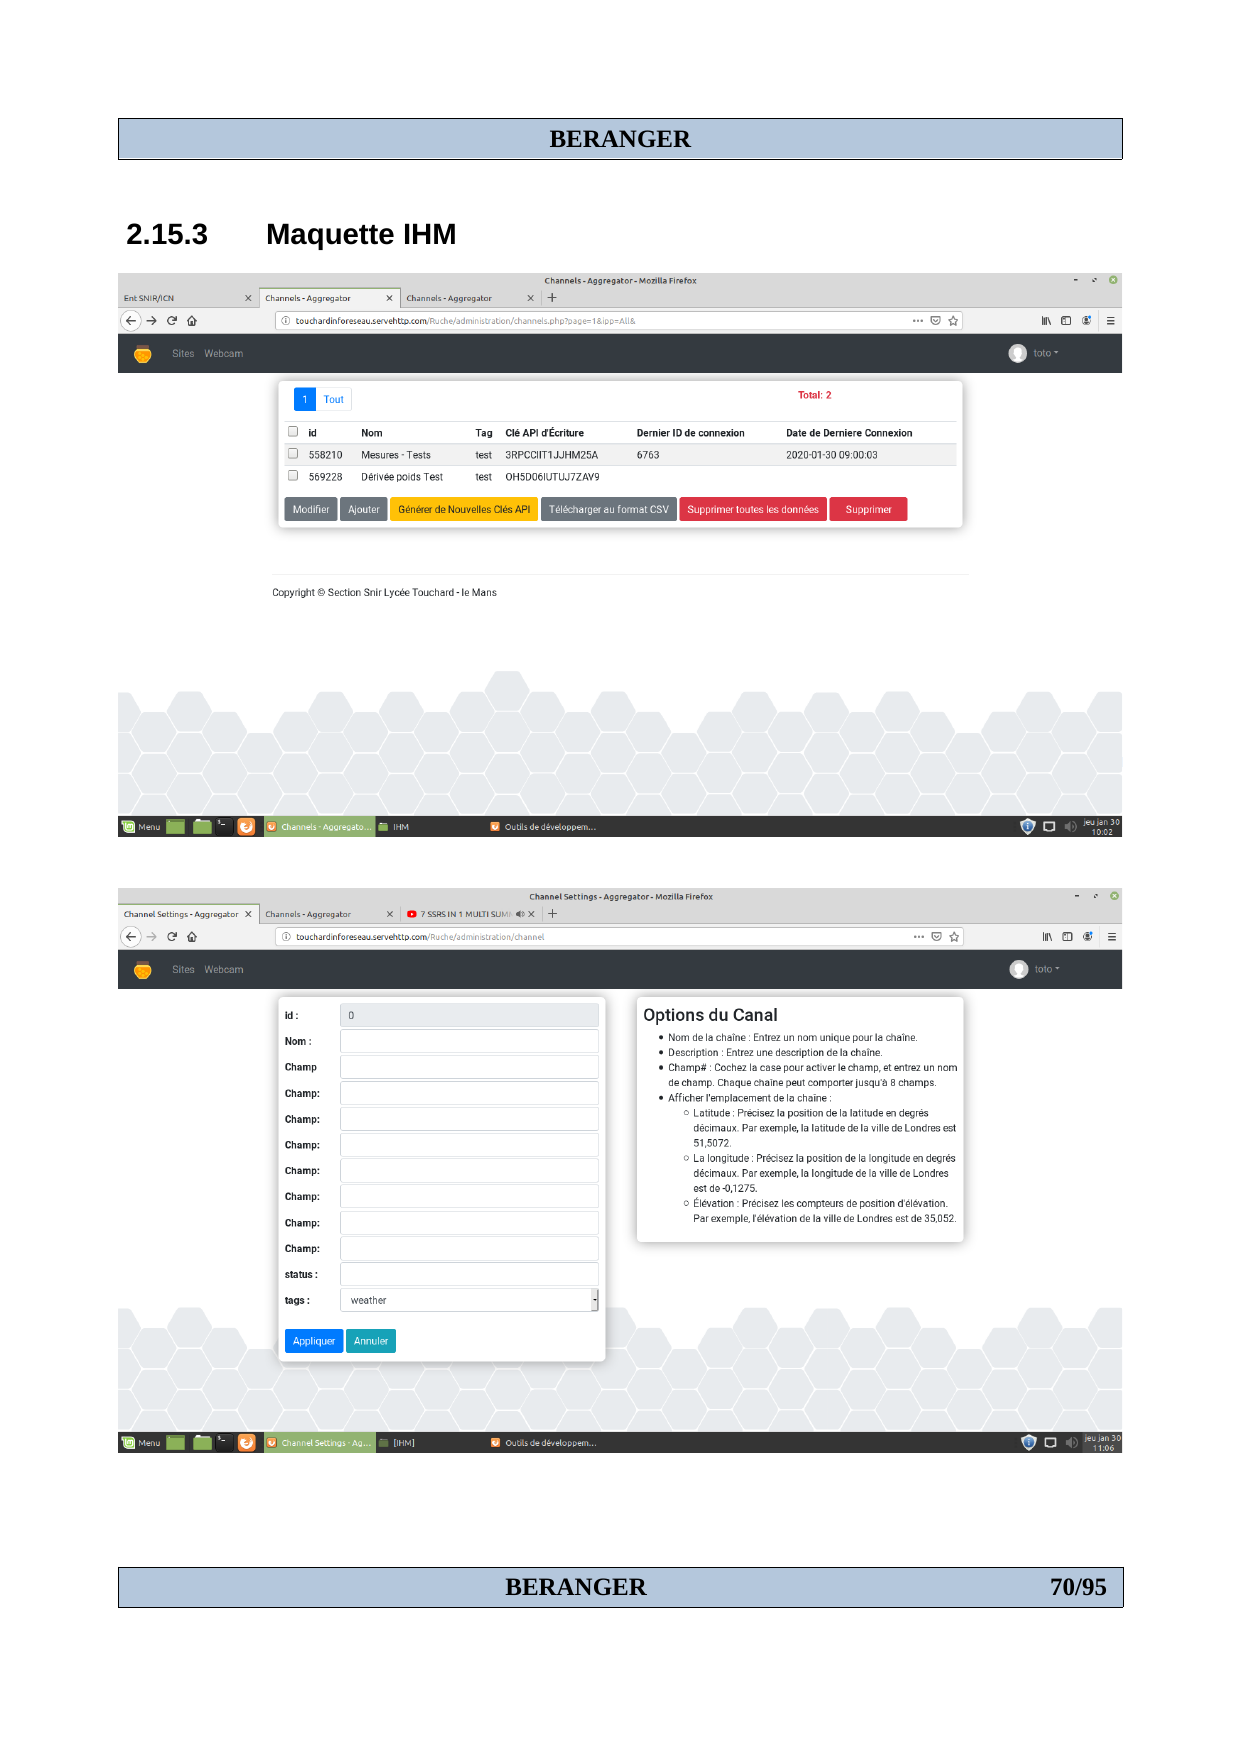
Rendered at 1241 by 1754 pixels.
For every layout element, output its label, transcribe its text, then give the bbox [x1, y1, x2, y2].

picture [118, 273, 1123, 837]
subtitle Maquette IHM [118, 217, 1122, 251]
picture [118, 888, 1123, 1453]
